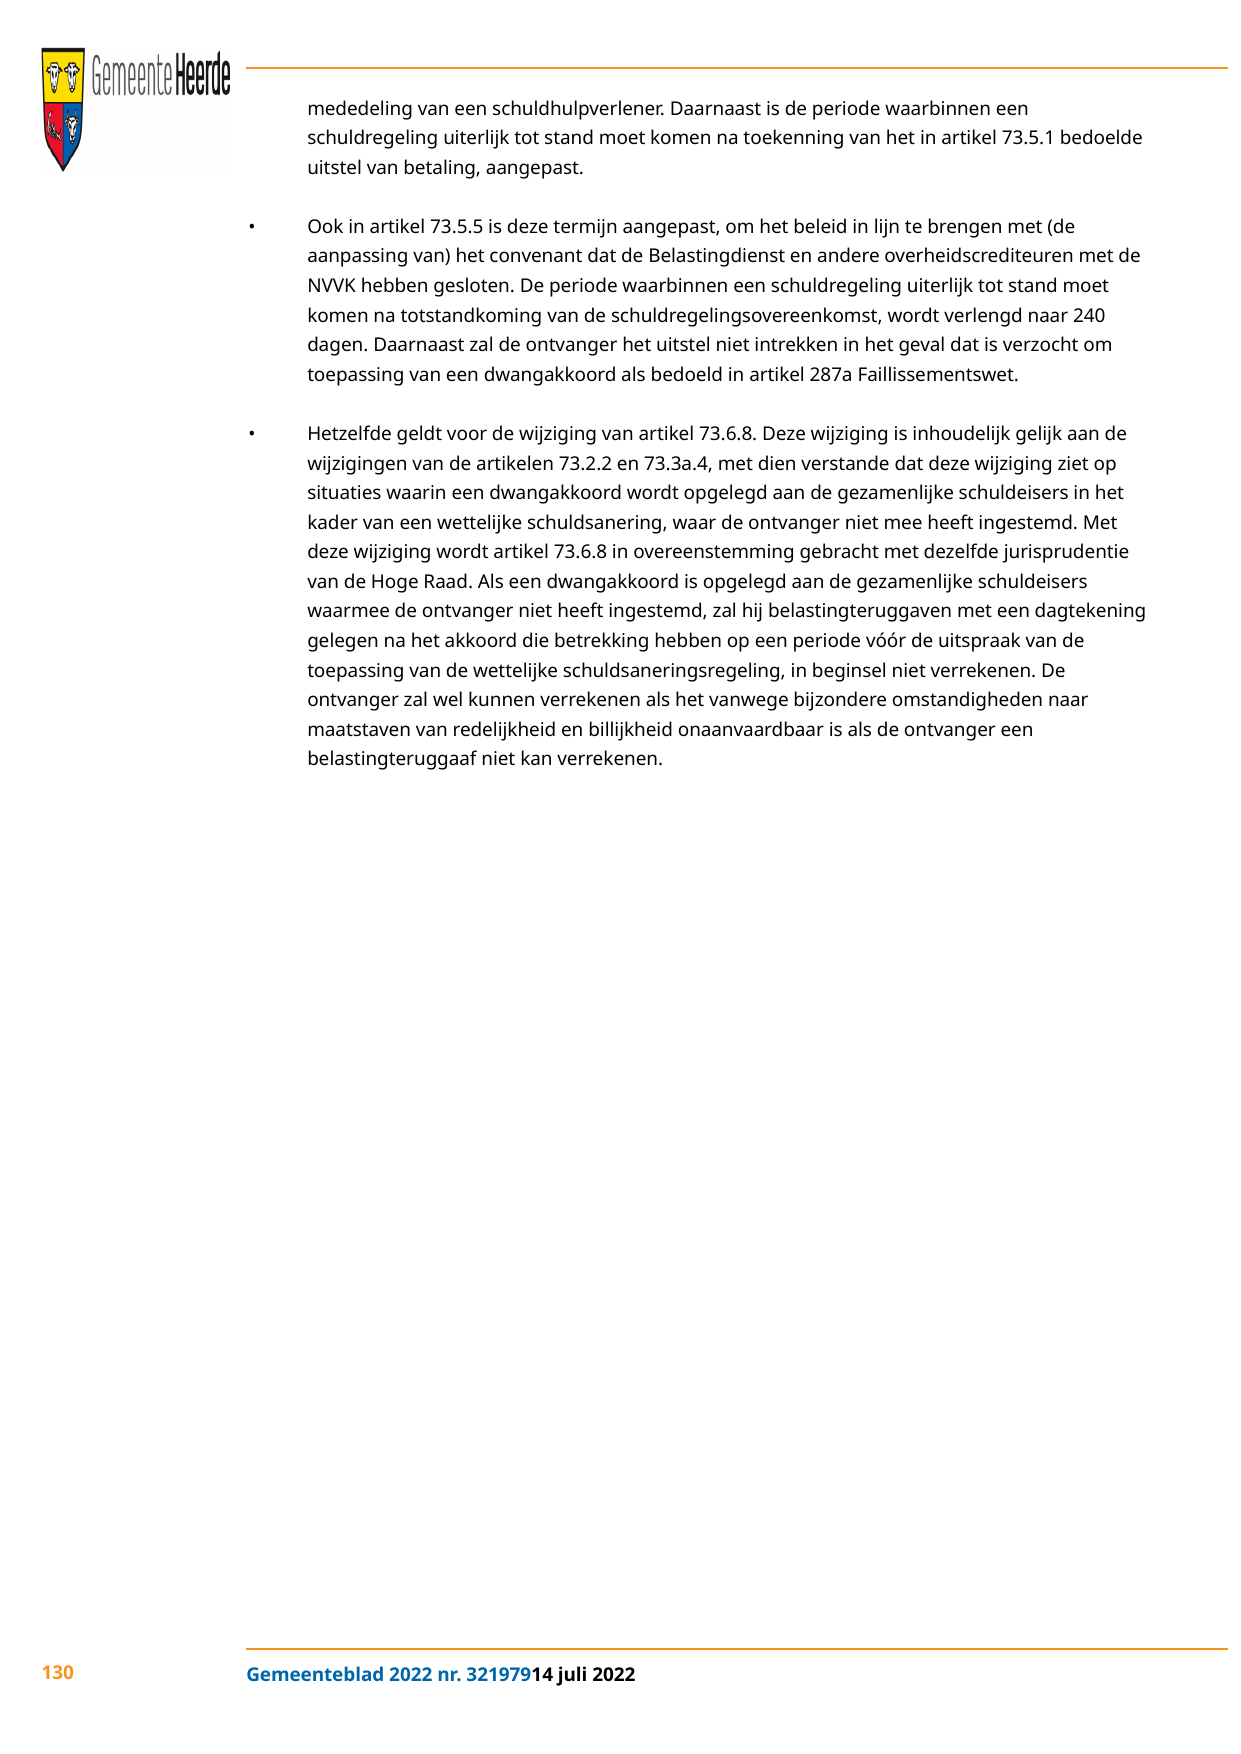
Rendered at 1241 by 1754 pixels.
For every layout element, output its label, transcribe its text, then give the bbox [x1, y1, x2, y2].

picture [41, 47, 231, 172]
list Ook in artikel 73.5.5 is deze termijn aangepast, om het beleid in lijn te brengen met (de aanpassing van) het convenant dat de Belastingdienst en andere overheidscrediteuren met de NVVK hebben gesloten. De periode waarbinnen een schuldregeling uiterlijk tot stand moet komen na totstandkoming van de schuldregelingsovereenkomst, wordt verlengd naar 240 dagen. Daarnaast zal de ontvanger het uitstel niet intrekken in het geval dat is verzocht om toepassing van een dwangakkoord als bedoeld in artikel 287a Faillissementswet. [248, 213, 1152, 387]
list Hetzelfde geldt voor de wijziging van artikel 73.6.8. Deze wijziging is inhoudelijk gelijk aan de wijzigingen van de artikelen 73.2.2 en 73.3a.4, met dien verstande dat deze wijziging ziet op situaties waarin een dwangakkoord wordt opgelegd aan de gezamenlijke schuldeisers in het kader van een wettelijke schuldsanering, waar de ontvanger niet mee heeft ingestemd. Met deze wijziging wordt artikel 73.6.8 in overeenstemming gebracht met dezelfde jurisprudentie van de Hoge Raad. Als een dwangakkoord is opgelegd aan de gezamenlijke schuldeisers waarmee de ontvanger niet heeft ingestemd, zal hij belastingteruggaven met een dagtekening gelegen na het akkoord die betrekking hebben op een periode vóór de uitspraak van de toepassing van de wettelijke schuldsaneringsregeling, in beginsel niet verrekenen. De ontvanger zal wel kunnen verrekenen als het vanwege bijzondere omstandigheden naar maatstaven van redelijkheid en billijkheid onaanvaardbaar is als de ontvanger een belastingteruggaaf niet kan verrekenen. [248, 420, 1152, 771]
list mededeling van een schuldhulpverlener. Daarnaast is de periode waarbinnen een schuldregeling uiterlijk tot stand moet komen na toekenning van het in artikel 73.5.1 bedoelde uitstel van betaling, aangepast. [248, 95, 1152, 180]
